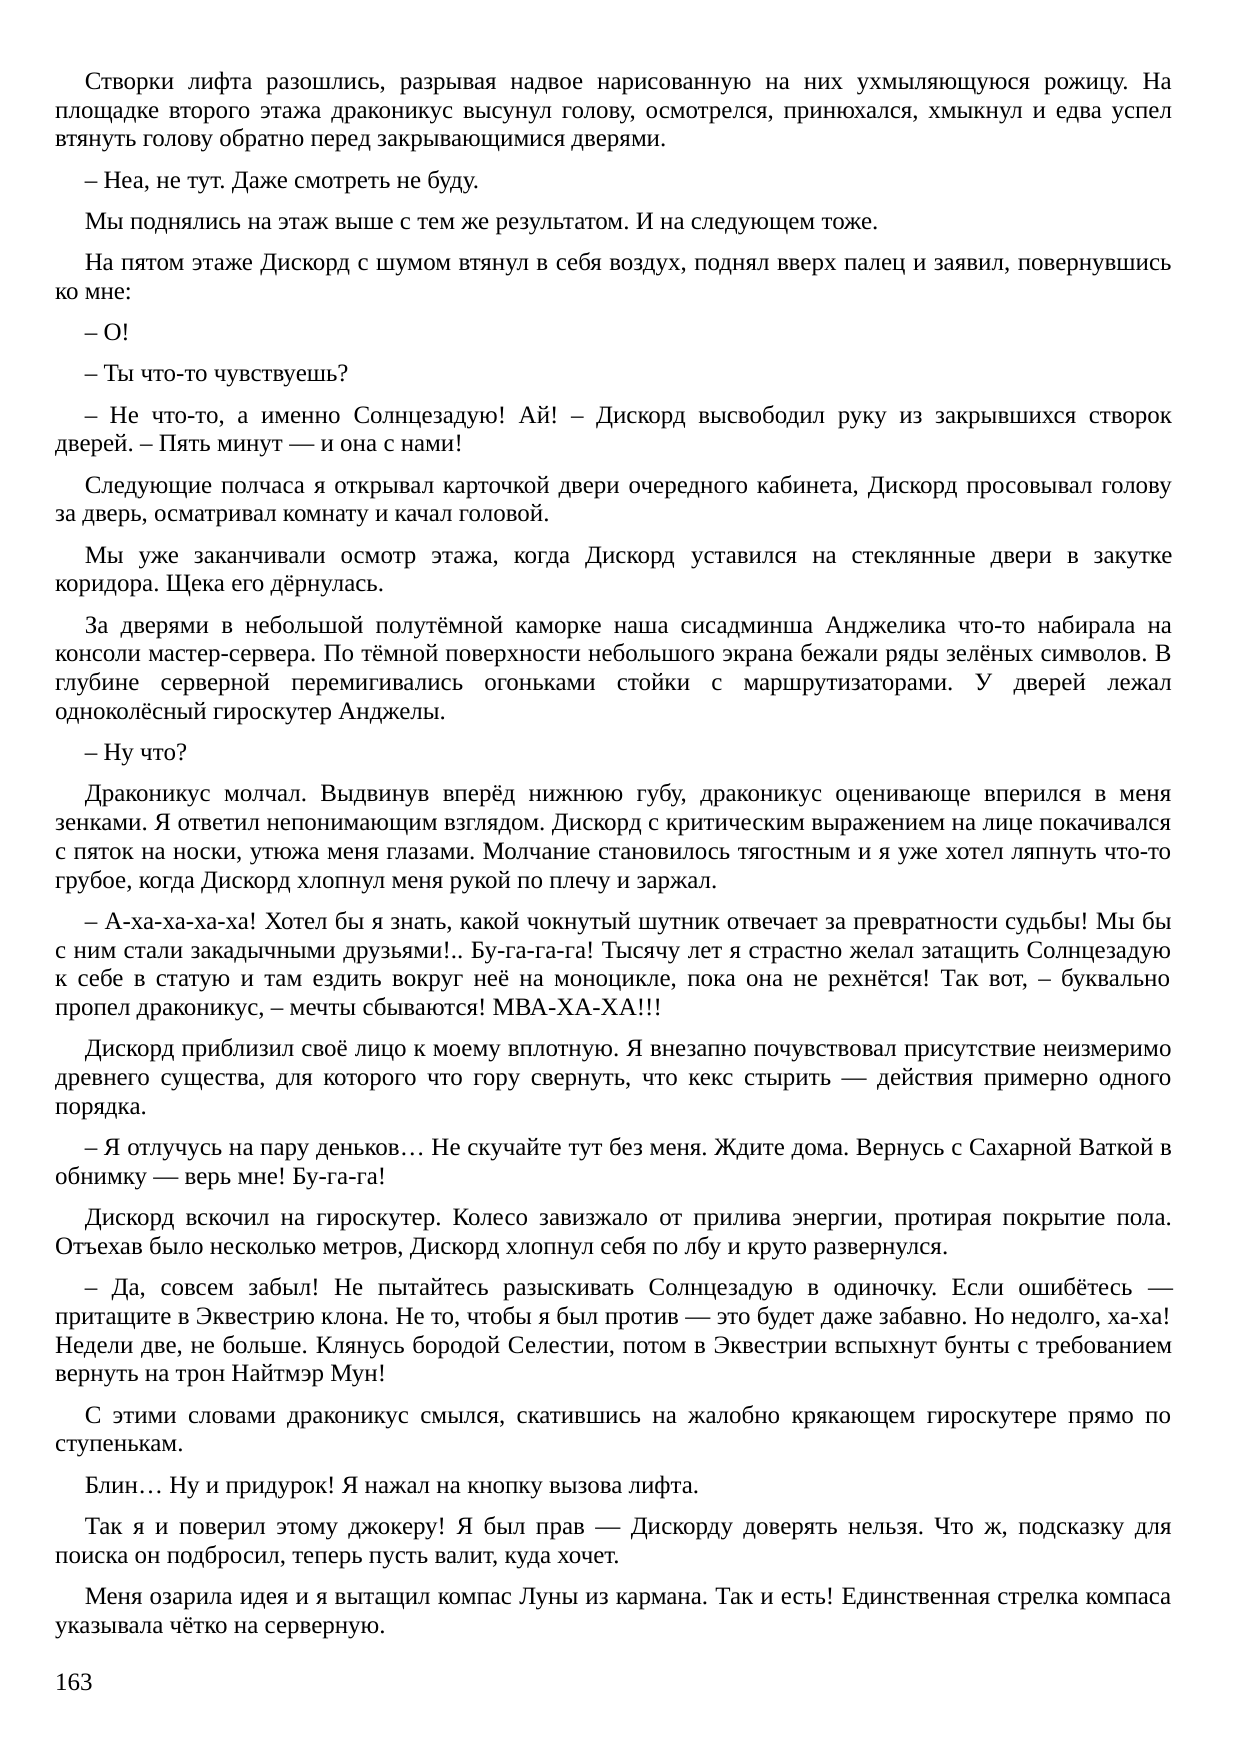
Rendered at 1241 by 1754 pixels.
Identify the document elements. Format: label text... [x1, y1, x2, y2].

text Так я и поверил этому джокеру! Я был прав — Дискорду доверять нельзя. Что ж, подсказку для поиска он подбросил, теперь пусть валит, куда хочет. [55, 1511, 1173, 1568]
text Мы поднялись на этаж выше с тем же результатом. И на следующем тоже. [55, 206, 1173, 235]
text – Я отлучусь на пару деньков… Не скучайте тут без меня. Ждите дома. Вернусь с Сахарной Ваткой в обнимку — верь мне! Бу-га-га! [55, 1132, 1173, 1190]
text Следующие полчаса я открывал карточкой двери очередного кабинета, Дискорд просовывал голову за дверь, осматривал комнату и качал головой. [55, 470, 1173, 527]
text – Не что-то, а именно Солнцезадую! Ай! – Дискорд высвободил руку из закрывшихся створок дверей. – Пять минут — и она с нами! [55, 400, 1173, 457]
text – А-ха-ха-ха-ха! Хотел бы я знать, какой чокнутый шутник отвечает за превратности судьбы! Мы бы с ним стали закадычными друзьями!.. Бу-га-га-га! Тысячу лет я страстно желал затащить Солнцезадую к себе в статую и там ездить вокруг неё на моноцикле, пока она не рехнётся! Так вот, – буквально пропел драконикус, – мечты сбываются! МВА-ХА-ХА!!! [55, 906, 1173, 1021]
text Блин… Ну и придурок! Я нажал на кнопку вызова лифта. [55, 1470, 1173, 1498]
text С этими словами драконикус смылся, скатившись на жалобно крякающем гироскутере прямо по ступенькам. [55, 1400, 1173, 1457]
text Створки лифта разошлись, разрывая надвое нарисованную на них ухмыляющуюся рожицу. На площадке второго этажа драконикус высунул голову, осмотрелся, принюхался, хмыкнул и едва успел втянуть голову обратно перед закрывающимися дверями. [55, 66, 1173, 152]
text – Ну что? [55, 737, 1173, 766]
text На пятом этаже Дискорд с шумом втянул в себя воздух, поднял вверх палец и заявил, повернувшись ко мне: [55, 247, 1173, 305]
text Дискорд вскочил на гироскутер. Колесо завизжало от прилива энергии, протирая покрытие пола. Отъехав было несколько метров, Дискорд хлопнул себя по лбу и круто развернулся. [55, 1202, 1173, 1260]
text Меня озарила идея и я вытащил компас Луны из кармана. Так и есть! Единственная стрелка компаса указывала чётко на серверную. [55, 1581, 1173, 1638]
text – Ты что-то чувствуешь? [55, 358, 1173, 387]
text – О! [55, 317, 1173, 346]
text – Неа, не тут. Даже смотреть не буду. [55, 165, 1173, 193]
text Мы уже заканчивали осмотр этажа, когда Дискорд уставился на стеклянные двери в закутке коридора. Щека его дёрнулась. [55, 540, 1173, 597]
text Дискорд приблизил своё лицо к моему вплотную. Я внезапно почувствовал присутствие неизмеримо древнего существа, для которого что гору свернуть, что кекс стырить — действия примерно одного порядка. [55, 1033, 1173, 1120]
text – Да, совсем забыл! Не пытайтесь разыскивать Солнцезадую в одиночку. Если ошибётесь — притащите в Эквестрию клона. Не то, чтобы я был против — это будет даже забавно. Но недолго, ха-ха! Недели две, не больше. Клянусь бородой Селестии, потом в Эквестрии вспыхнут бунты с требованием вернуть на трон Найтмэр Мун! [55, 1272, 1173, 1387]
text Драконикус молчал. Выдвинув вперёд нижнюю губу, драконикус оценивающе вперился в меня зенками. Я ответил непонимающим взглядом. Дискорд с критическим выражением на лице покачивался с пяток на носки, утюжа меня глазами. Молчание становилось тягостным и я уже хотел ляпнуть что-то грубое, когда Дискорд хлопнул меня рукой по плечу и заржал. [55, 778, 1173, 893]
text За дверями в небольшой полутёмной каморке наша сисадминша Анджелика что-то набирала на консоли мастер-сервера. По тёмной поверхности небольшого экрана бежали ряды зелёных символов. В глубине серверной перемигивались огоньками стойки с маршрутизаторами. У дверей лежал одноколёсный гироскутер Анджелы. [55, 610, 1173, 725]
